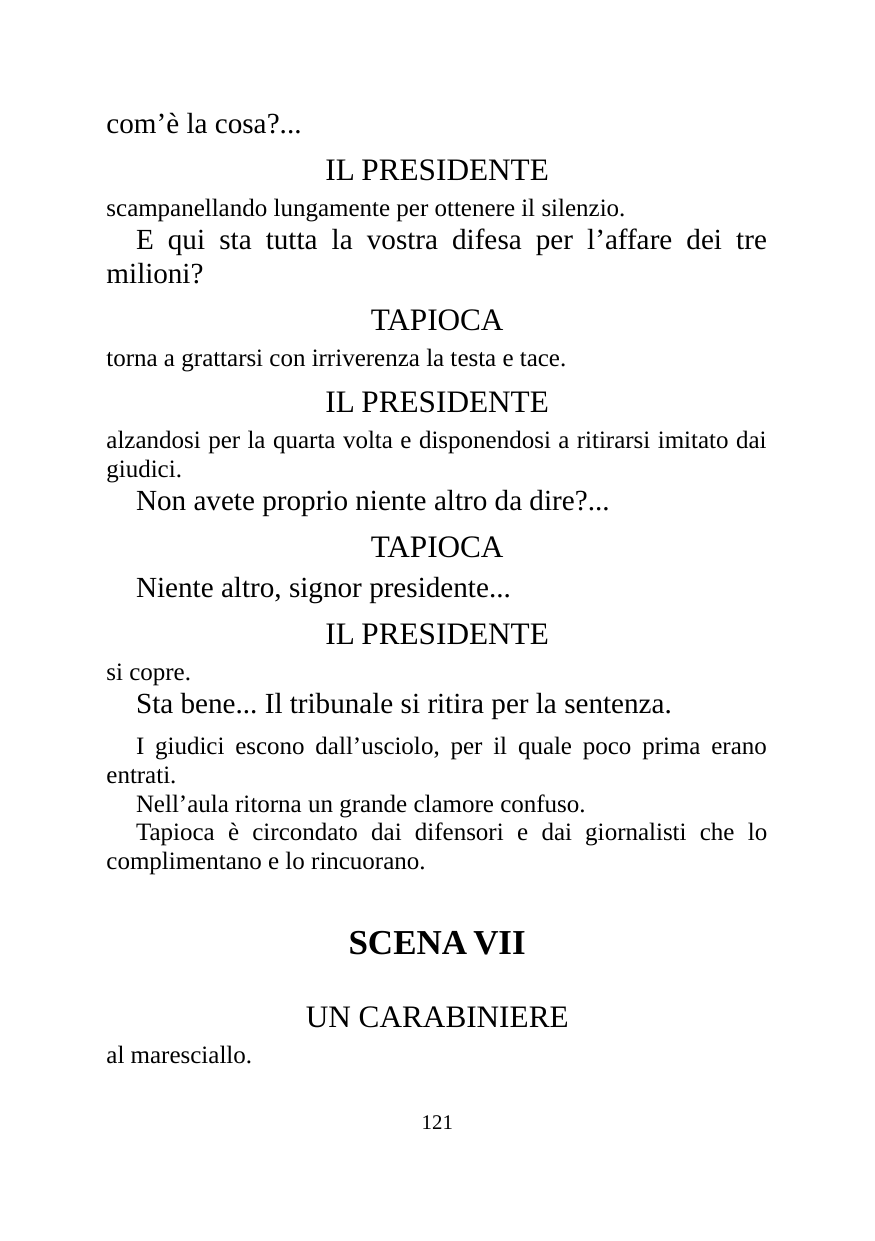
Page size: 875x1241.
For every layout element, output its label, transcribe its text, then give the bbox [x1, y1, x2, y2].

text Nell’aula ritorna un grande clamore confuso. [106, 789, 768, 817]
subtitle SCENA VII [106, 922, 768, 962]
text IL PRESIDENTE [106, 615, 768, 651]
text TAPIOCA [106, 528, 768, 564]
text I giudici escono dall’usciolo, per il quale poco prima erano entrati. [106, 731, 768, 789]
text alzandosi per la quarta volta e disponendosi a ritirarsi imitato dai giudici. [106, 425, 768, 483]
text Non avete proprio niente altro da dire?... [106, 483, 768, 516]
text E qui sta tutta la vostra difesa per l’affare dei tre milioni? [106, 222, 768, 289]
text IL PRESIDENTE [106, 383, 768, 419]
text Tapioca è circondato dai difensori e dai giornalisti che lo complimentano e lo rincuorano. [106, 817, 768, 875]
text Sta bene... Il tribunale si ritira per la sentenza. [106, 686, 768, 719]
text TAPIOCA [106, 301, 768, 337]
text al maresciallo. [106, 1040, 768, 1068]
text Niente altro, signor presidente... [106, 570, 768, 603]
text UN CARABINIERE [106, 998, 768, 1034]
text torna a grattarsi con irriverenza la testa e tace. [106, 343, 768, 372]
text IL PRESIDENTE [106, 152, 768, 187]
text scampanellando lungamente per ottenere il silenzio. [106, 193, 768, 222]
text si copre. [106, 657, 768, 686]
text com’è la cosa?... [106, 106, 768, 140]
